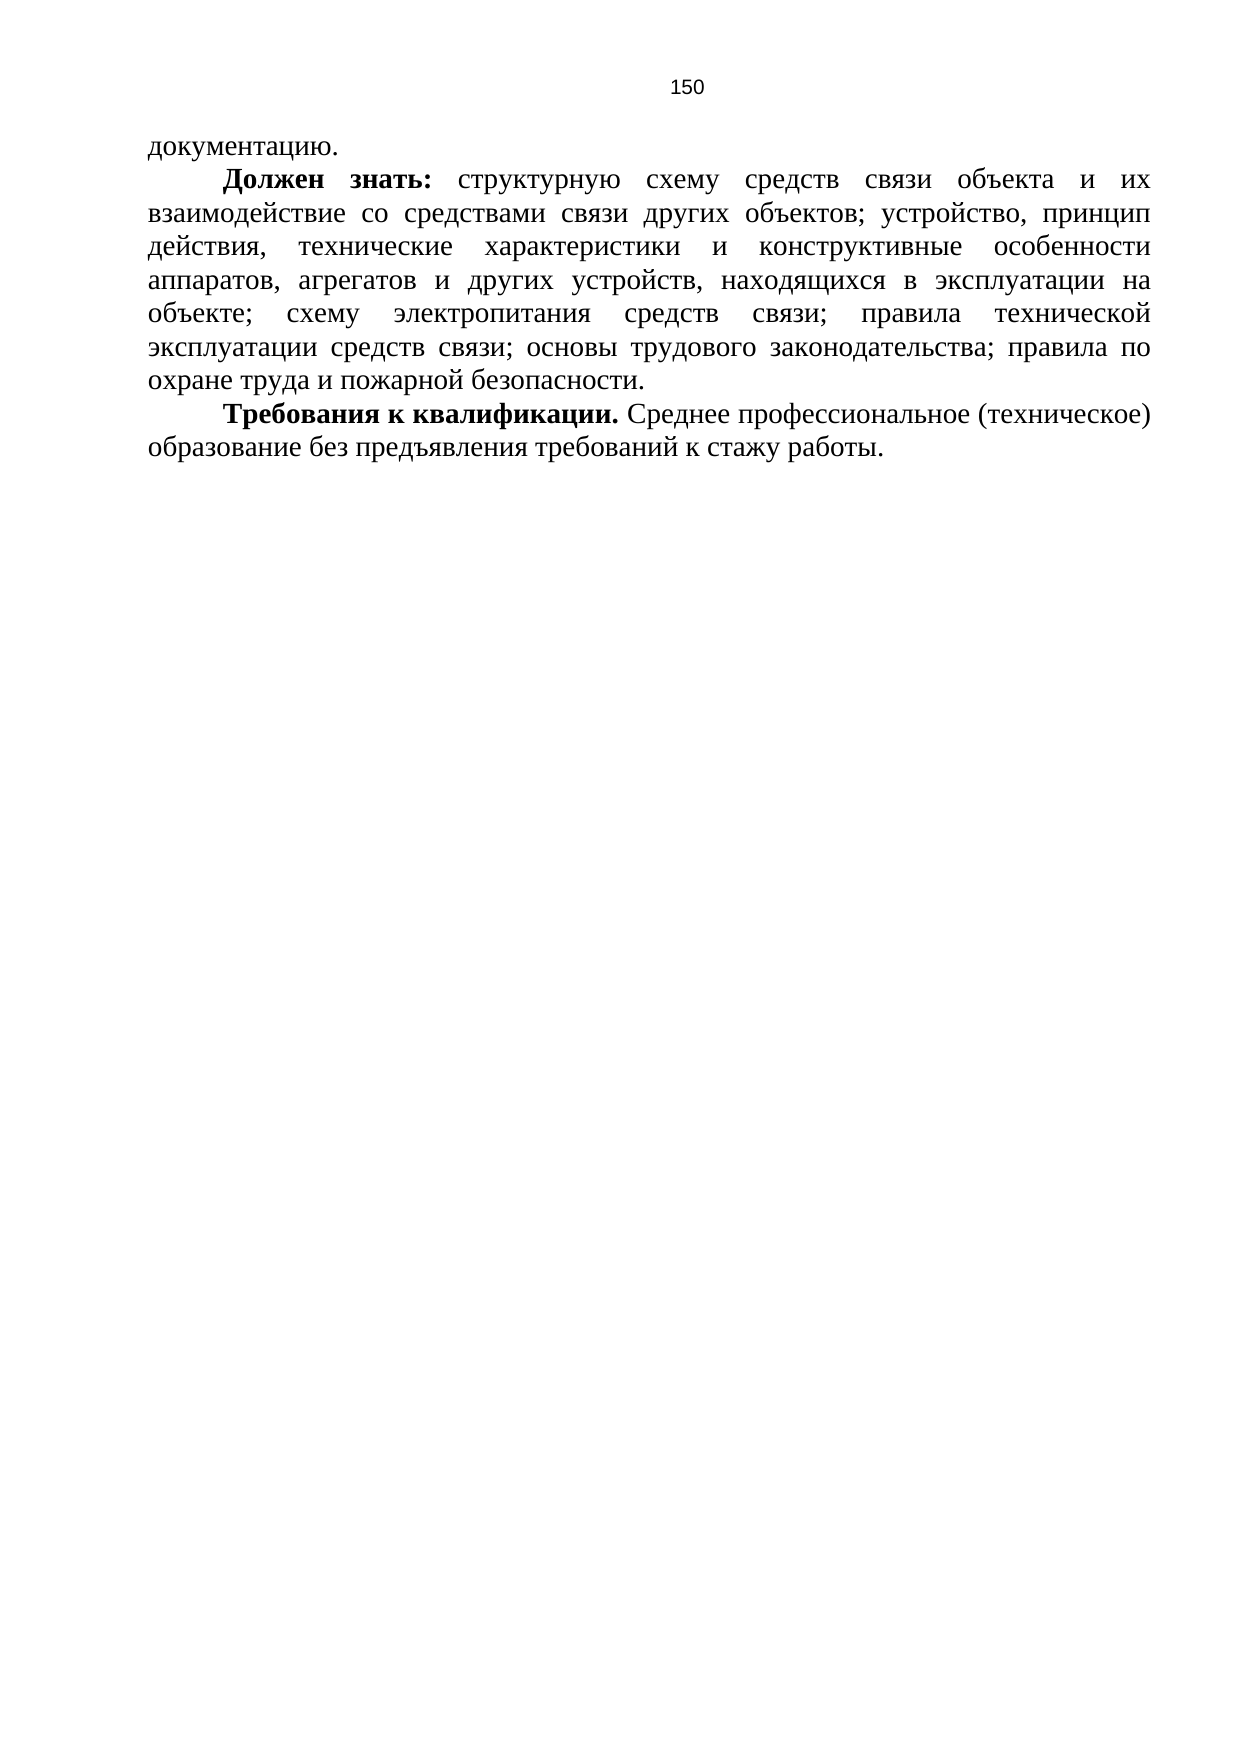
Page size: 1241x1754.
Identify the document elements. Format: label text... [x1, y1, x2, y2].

text Требования к квалификации. Среднее профессиональное (техническое) образование без предъявления требований к стажу работы. [148, 396, 1152, 463]
text документацию. [148, 128, 1152, 161]
text Должен знать: структурную схему средств связи объекта и их взаимодействие со средствами связи других объектов; устройство, принцип действия, технические характеристики и конструктивные особенности аппаратов, агрегатов и других устройств, находящихся в эксплуатации на объекте; схему электропитания средств связи; правила технической эксплуатации средств связи; основы трудового законодательства; правила по охране труда и пожарной безопасности. [148, 161, 1152, 396]
